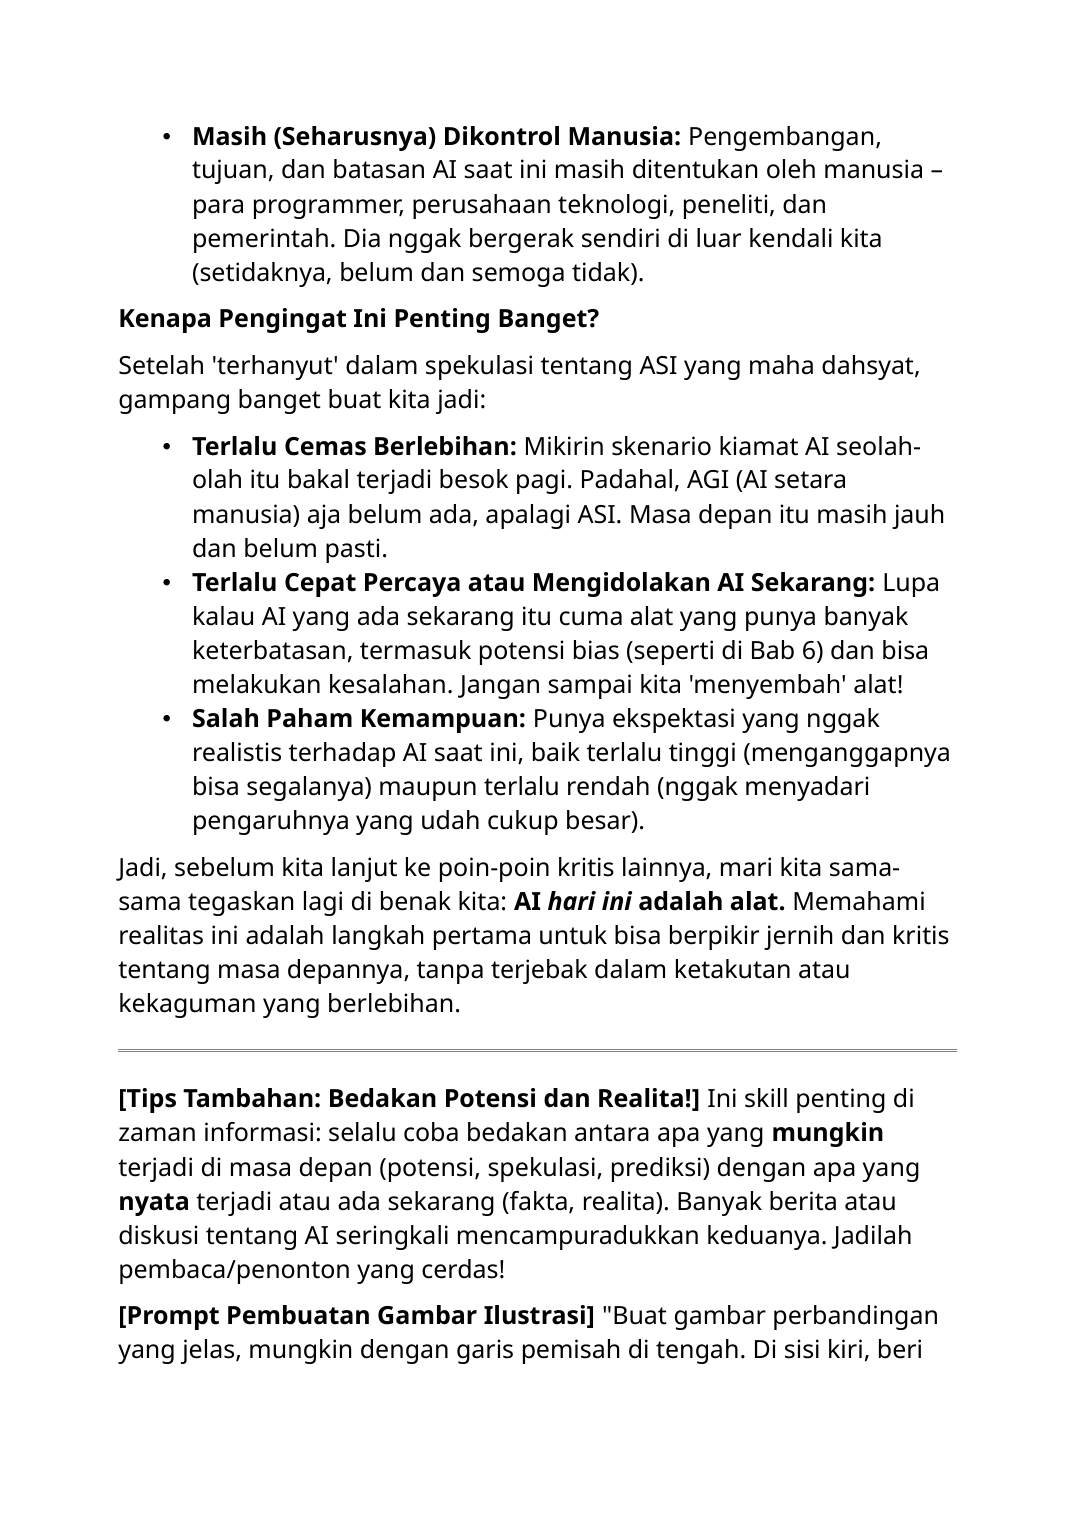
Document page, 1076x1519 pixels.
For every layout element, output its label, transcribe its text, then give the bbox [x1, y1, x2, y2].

text Jadi, sebelum kita lanjut ke poin-poin kritis lainnya, mari kita sama-sama tegaskan lagi di benak kita: AI hari ini adalah alat. Memahami realitas ini adalah langkah pertama untuk bisa berpikir jernih dan kritis tentang masa depannya, tanpa terjebak dalam ketakutan atau kekaguman yang berlebihan. [118, 849, 957, 1020]
list Terlalu Cepat Percaya atau Mengidolakan AI Sekarang: Lupa kalau AI yang ada sekarang itu cuma alat yang punya banyak keterbatasan, termasuk potensi bias (seperti di Bab 6) dan bisa melakukan kesalahan. Jangan sampai kita 'menyembah' alat! [162, 564, 957, 701]
text [Prompt Pembuatan Gambar Ilustrasi] "Buat gambar perbandingan yang jelas, mungkin dengan garis pemisah di tengah. Di sisi kiri, beri [118, 1298, 957, 1366]
list Salah Paham Kemampuan: Punya ekspektasi yang nggak realistis terhadap AI saat ini, baik terlalu tinggi (menganggapnya bisa segalanya) maupun terlalu rendah (nggak menyadari pengaruhnya yang udah cukup besar). [162, 701, 957, 837]
text Kenapa Pengingat Ini Penting Banget? [118, 301, 957, 335]
text [Tips Tambahan: Bedakan Potensi dan Realita!] Ini skill penting di zaman informasi: selalu coba bedakan antara apa yang mungkin terjadi di masa depan (potensi, spekulasi, prediksi) dengan apa yang nyata terjadi atau ada sekarang (fakta, realita). Banyak berita atau diskusi tentang AI seringkali mencampuradukkan keduanya. Jadilah pembaca/penonton yang cerdas! [118, 1081, 957, 1285]
list Terlalu Cemas Berlebihan: Mikirin skenario kiamat AI seolah-olah itu bakal terjadi besok pagi. Padahal, AGI (AI setara manusia) aja belum ada, apalagi ASI. Masa depan itu masih jauh dan belum pasti. [162, 428, 957, 564]
list Masih (Seharusnya) Dikontrol Manusia: Pengembangan, tujuan, dan batasan AI saat ini masih ditentukan oleh manusia – para programmer, perusahaan teknologi, peneliti, dan pemerintah. Dia nggak bergerak sendiri di luar kendali kita (setidaknya, belum dan semoga tidak). [162, 118, 957, 288]
text Setelah 'terhanyut' dalam spekulasi tentang ASI yang maha dahsyat, gampang banget buat kita jadi: [118, 347, 957, 416]
